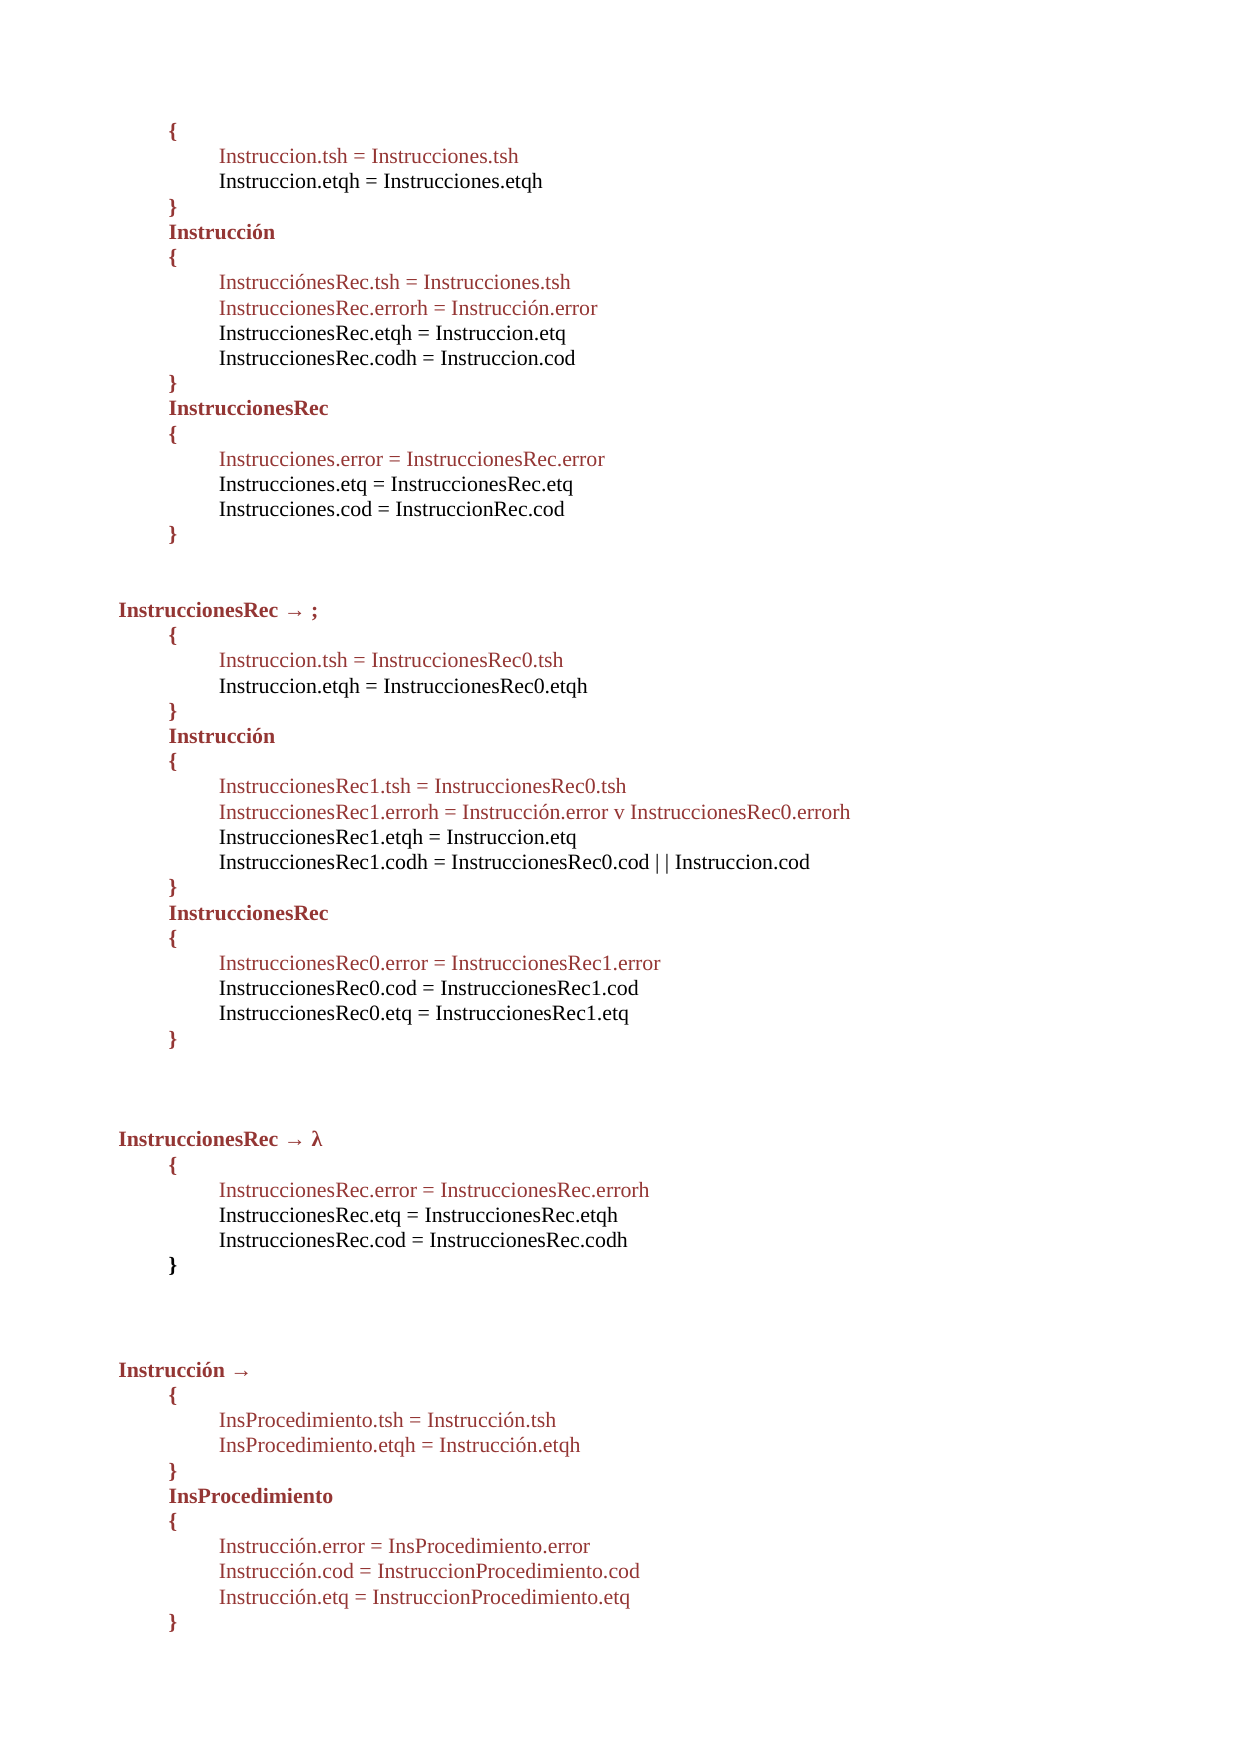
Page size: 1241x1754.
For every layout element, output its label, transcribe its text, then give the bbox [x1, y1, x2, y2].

text InsProcedimiento.etqh = Instrucción.etqh [168, 1432, 1122, 1458]
text InstruccionesRec1.etqh = Instruccion.etq [168, 824, 1122, 849]
text Instrucciones.cod = InstruccionRec.cod [168, 496, 1122, 521]
text InstruccionesRec [168, 899, 1122, 925]
text } [168, 698, 1122, 723]
text InstruccionesRec.etq = InstruccionesRec.etqh [118, 1202, 1122, 1227]
text } [168, 521, 1122, 547]
text InstruccionesRec0.etq = InstruccionesRec1.etq [168, 1000, 1122, 1026]
text InstruccionesRec.errorh = Instrucción.error [168, 294, 1122, 320]
text Instrucciones.etq = InstruccionesRec.etq [168, 471, 1122, 496]
text { [168, 244, 1122, 269]
text { [168, 748, 1122, 773]
text Instrucción → [118, 1357, 1122, 1382]
text } [168, 194, 1122, 219]
text InstruccionesRec.cod = InstruccionesRec.codh [168, 1227, 1122, 1252]
text } [168, 874, 1122, 899]
text } [168, 1458, 1122, 1483]
text { [168, 1508, 1122, 1533]
text Instrucciones.error = InstruccionesRec.error [168, 446, 1122, 471]
text } [168, 370, 1122, 395]
text InstruccionesRec0.error = InstruccionesRec1.error [168, 950, 1122, 975]
text InstruccionesRec → ; [118, 597, 1122, 622]
text Instruccion.etqh = Instrucciones.etqh [168, 168, 1122, 194]
text InstruccionesRec1.errorh = Instrucción.error v InstruccionesRec0.errorh [168, 799, 1122, 824]
text Instruccion.tsh = InstruccionesRec0.tsh [168, 647, 1122, 673]
text InsProcedimiento.tsh = Instrucción.tsh [168, 1407, 1122, 1432]
text InstruccionesRec [168, 395, 1122, 421]
text InstruccionesRec1.codh = InstruccionesRec0.cod | | Instruccion.cod [168, 849, 1122, 874]
text } [168, 1026, 1122, 1051]
text InsProcedimiento [168, 1483, 1122, 1508]
text { [168, 925, 1122, 950]
text { [168, 622, 1122, 647]
text Instrucción [168, 219, 1122, 244]
text Instrucción [168, 723, 1122, 748]
text Instrucción.error = InsProcedimiento.error [168, 1533, 1122, 1558]
text } [168, 1609, 1122, 1634]
text } [168, 1252, 1122, 1278]
text Instruccion.etqh = InstruccionesRec0.etqh [168, 673, 1122, 698]
text Instruccion.tsh = Instrucciones.tsh [168, 143, 1122, 168]
text InstruccionesRec → λ [118, 1126, 1122, 1152]
text InstruccionesRec.codh = Instruccion.cod [168, 345, 1122, 370]
text InstruccionesRec0.cod = InstruccionesRec1.cod [168, 975, 1122, 1000]
text { [168, 118, 1122, 143]
text Instrucción.cod = InstruccionProcedimiento.cod [168, 1558, 1122, 1584]
text { [168, 421, 1122, 446]
text InstruccionesRec.etqh = Instruccion.etq [168, 320, 1122, 345]
text { [168, 1382, 1122, 1407]
text InstruccionesRec.error = InstruccionesRec.errorh [168, 1177, 1122, 1202]
text InstruccionesRec1.tsh = InstruccionesRec0.tsh [168, 773, 1122, 799]
text Instrucción.etq = InstruccionProcedimiento.etq [168, 1584, 1122, 1609]
text InstrucciónesRec.tsh = Instrucciones.tsh [168, 269, 1122, 294]
text { [168, 1152, 1122, 1177]
